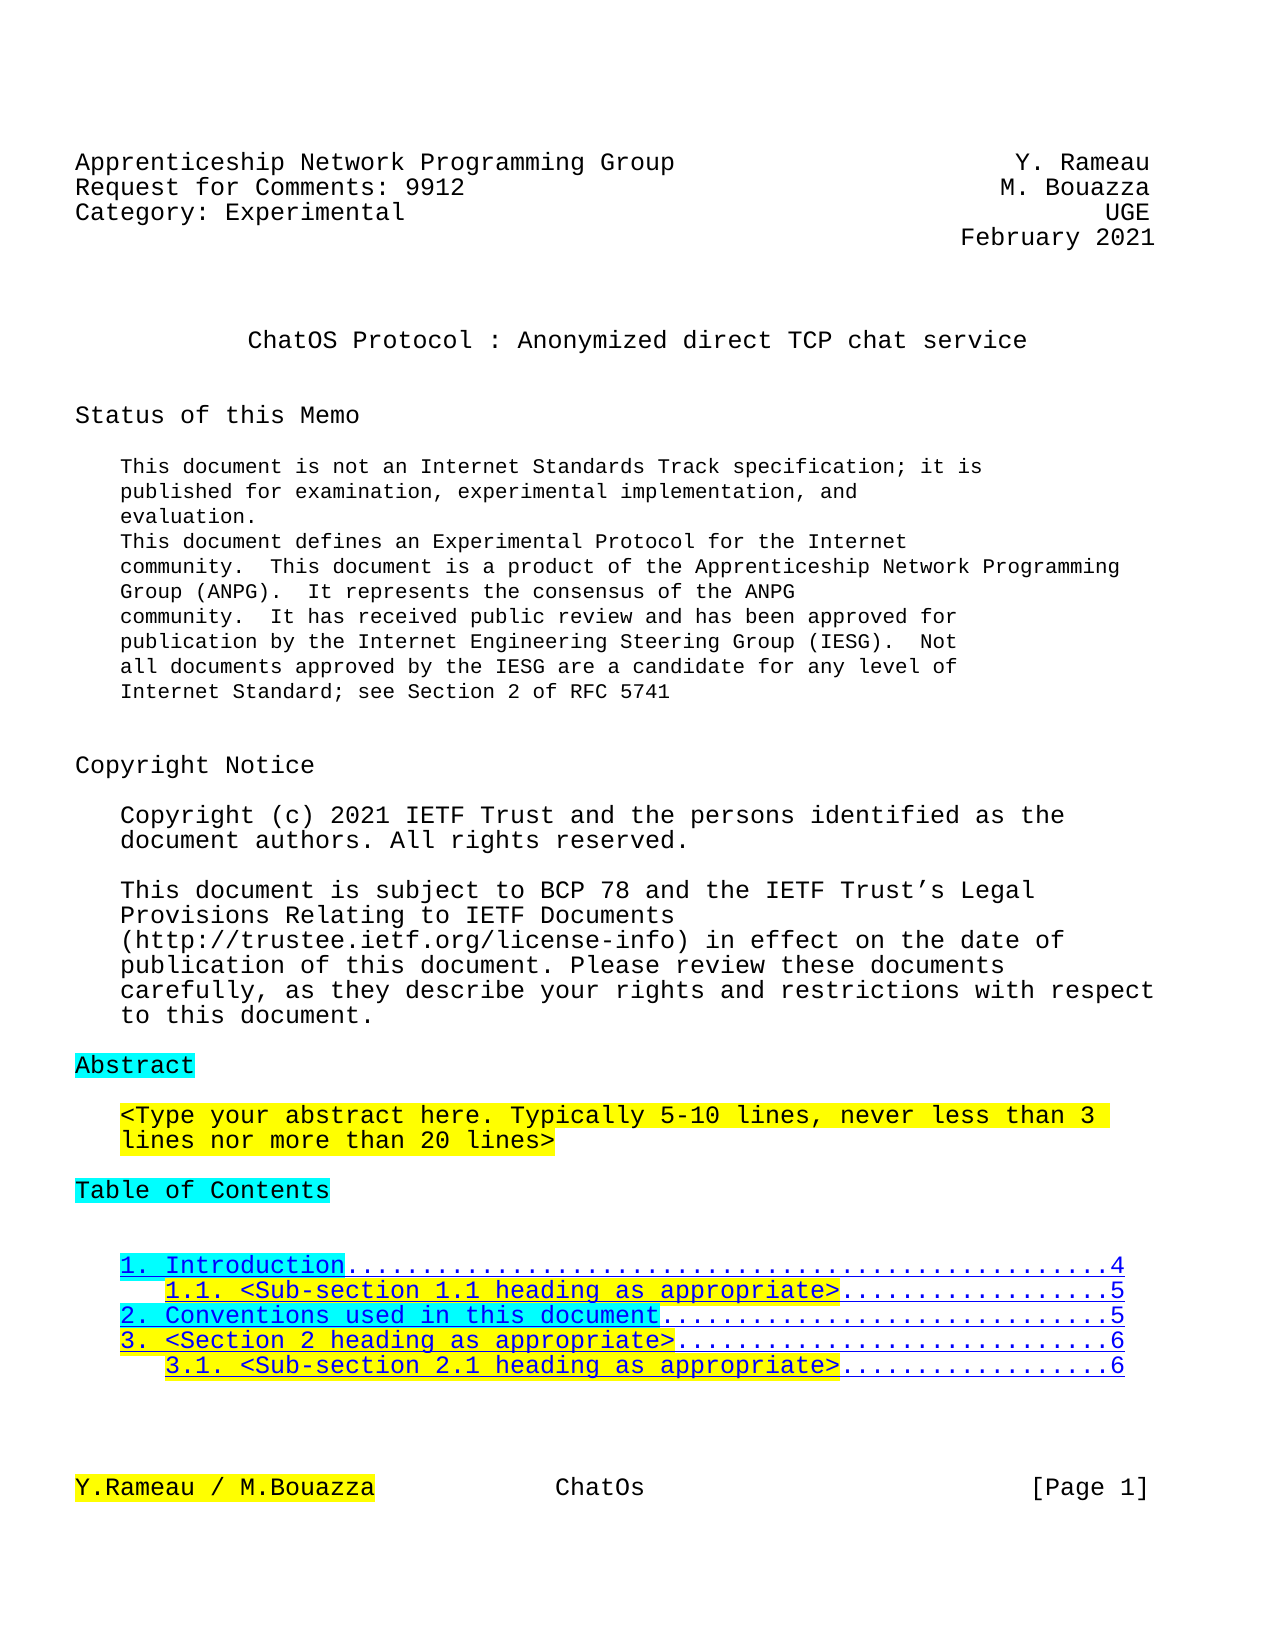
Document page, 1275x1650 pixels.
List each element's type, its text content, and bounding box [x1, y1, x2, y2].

text 2. Conventions used in this document 5 [120, 1303, 1155, 1328]
title ChatOS Protocol : Anonymized direct TCP chat service [120, 303, 1155, 353]
text 3. <Section 2 heading as appropriate> 6 [120, 1328, 1155, 1353]
text Copyright (c) 2021 IETF Trust and the persons identified as the document authors. All rights reserved. [120, 803, 1155, 853]
text Abstract [75, 1053, 1155, 1078]
text publication by the Internet Engineering Steering Group (IESG). Not [120, 628, 1155, 653]
text evaluation. [120, 503, 1155, 528]
text Table of Contents [75, 1178, 1155, 1203]
text This document is not an Internet Standards Track specification; it is [120, 453, 1155, 478]
text Status of this Memo [75, 403, 1155, 428]
text 3.1. <Sub-section 2.1 heading as appropriate> 6 [165, 1353, 1155, 1378]
text This document is subject to BCP 78 and the IETF Trust’s Legal Provisions Relating to IETF Documents (http://trustee.ietf.org/license-info) in effect on the date of publication of this document. Please review these documents carefully, as they describe your rights and restrictions with respect to this document. [120, 878, 1155, 1028]
text This document defines an Experimental Protocol for the Internet [120, 528, 1155, 553]
text community. This document is a product of the Apprenticeship Network Programming Group (ANPG). It represents the consensus of the ANPG [120, 553, 1155, 603]
text all documents approved by the IESG are a candidate for any level of [120, 653, 1155, 678]
text Copyright Notice [75, 753, 1155, 778]
text community. It has received public review and has been approved for [120, 603, 1155, 628]
text published for examination, experimental implementation, and [120, 478, 1155, 503]
text 1. Introduction 4 [120, 1253, 1155, 1278]
text Internet Standard; see Section 2 of RFC 5741 [120, 678, 1155, 703]
text <Type your abstract here. Typically 5-10 lines, never less than 3 lines nor more than 20 lines> [120, 1103, 1155, 1153]
text 1.1. <Sub-section 1.1 heading as appropriate> 5 [165, 1278, 1155, 1303]
